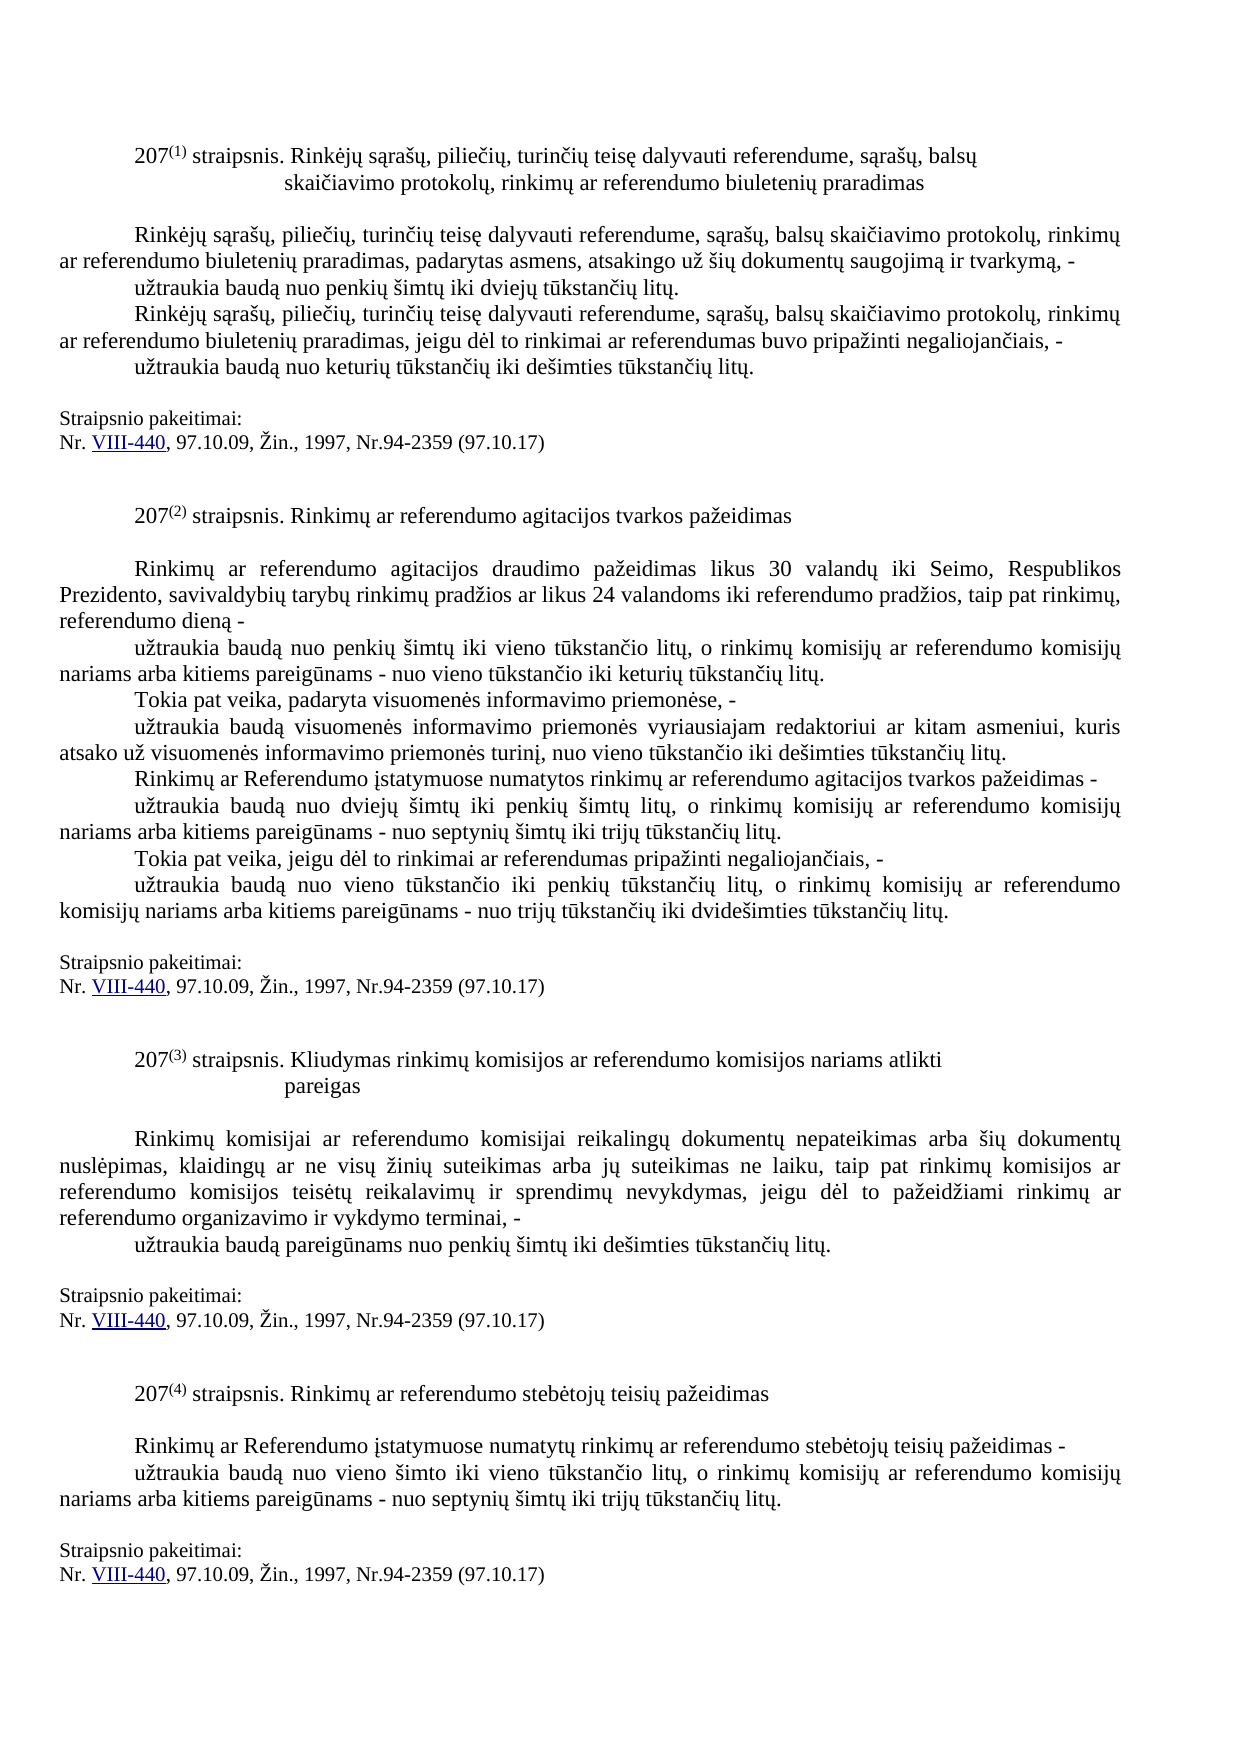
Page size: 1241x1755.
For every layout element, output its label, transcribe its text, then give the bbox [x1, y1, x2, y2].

text užtraukia baudą nuo dviejų šimtų iki penkių šimtų litų, o rinkimų komisijų ar referendumo komisijų nariams arba kitiems pareigūnams - nuo septynių šimtų iki trijų tūkstančių litų. [59, 792, 1122, 844]
text užtraukia baudą nuo vieno tūkstančio iki penkių tūkstančių litų, o rinkimų komisijų ar referendumo komisijų nariams arba kitiems pareigūnams - nuo trijų tūkstančių iki dvidešimties tūkstančių litų. [59, 871, 1122, 924]
text užtraukia baudą nuo vieno šimto iki vieno tūkstančio litų, o rinkimų komisijų ar referendumo komisijų nariams arba kitiems pareigūnams - nuo septynių šimtų iki trijų tūkstančių litų. [59, 1459, 1122, 1511]
text Tokia pat veika, jeigu dėl to rinkimai ar referendumas pripažinti negaliojančiais, - [59, 844, 1122, 871]
text Nr. VIII-440, 97.10.09, Žin., 1997, Nr.94-2359 (97.10.17) [59, 974, 1122, 998]
text užtraukia baudą visuomenės informavimo priemonės vyriausiajam redaktoriui ar kitam asmeniui, kuris atsako už visuomenės informavimo priemonės turinį, nuo vieno tūkstančio iki dešimties tūkstančių litų. [59, 713, 1122, 766]
text Straipsnio pakeitimai: [59, 1283, 1122, 1307]
text Rinkėjų sąrašų, piliečių, turinčių teisę dalyvauti referendume, sąrašų, balsų skaičiavimo protokolų, rinkimų ar referendumo biuletenių praradimas, padarytas asmens, atsakingo už šių dokumentų saugojimą ir tvarkymą, - [59, 221, 1122, 274]
text užtraukia baudą nuo penkių šimtų iki dviejų tūkstančių litų. [59, 274, 1122, 300]
text 207(3) straipsnis. Kliudymas rinkimų komisijos ar referendumo komisijos nariams atlikti [134, 1046, 1122, 1073]
text 207(4) straipsnis. Rinkimų ar referendumo stebėtojų teisių pažeidimas [59, 1380, 1122, 1406]
text Rinkimų komisijai ar referendumo komisijai reikalingų dokumentų nepateikimas arba šių dokumentų nuslėpimas, klaidingų ar ne visų žinių suteikimas arba jų suteikimas ne laiku, taip pat rinkimų komisijos ar referendumo komisijos teisėtų reikalavimų ir sprendimų nevykdymas, jeigu dėl to pažeidžiami rinkimų ar referendumo organizavimo ir vykdymo terminai, - [59, 1125, 1122, 1231]
text Straipsnio pakeitimai: [59, 950, 1122, 974]
text 207(1) straipsnis. Rinkėjų sąrašų, piliečių, turinčių teisę dalyvauti referendume, sąrašų, balsų [134, 142, 1122, 168]
text pareigas [284, 1073, 1122, 1099]
text užtraukia baudą nuo keturių tūkstančių iki dešimties tūkstančių litų. [59, 353, 1122, 379]
text 207(2) straipsnis. Rinkimų ar referendumo agitacijos tvarkos pažeidimas [59, 502, 1122, 528]
text Rinkimų ar referendumo agitacijos draudimo pažeidimas likus 30 valandų iki Seimo, Respublikos Prezidento, savivaldybių tarybų rinkimų pradžios ar likus 24 valandoms iki referendumo pradžios, taip pat rinkimų, referendumo dieną - [59, 555, 1122, 634]
text užtraukia baudą nuo penkių šimtų iki vieno tūkstančio litų, o rinkimų komisijų ar referendumo komisijų nariams arba kitiems pareigūnams - nuo vieno tūkstančio iki keturių tūkstančių litų. [59, 634, 1122, 686]
text Rinkimų ar Referendumo įstatymuose numatytų rinkimų ar referendumo stebėtojų teisių pažeidimas - [59, 1432, 1122, 1459]
text Rinkimų ar Referendumo įstatymuose numatytos rinkimų ar referendumo agitacijos tvarkos pažeidimas - [59, 766, 1122, 792]
text Straipsnio pakeitimai: [59, 406, 1122, 430]
text Straipsnio pakeitimai: [59, 1538, 1122, 1562]
text Rinkėjų sąrašų, piliečių, turinčių teisę dalyvauti referendume, sąrašų, balsų skaičiavimo protokolų, rinkimų ar referendumo biuletenių praradimas, jeigu dėl to rinkimai ar referendumas buvo pripažinti negaliojančiais, - [59, 300, 1122, 353]
text skaičiavimo protokolų, rinkimų ar referendumo biuletenių praradimas [284, 168, 1122, 195]
text Nr. VIII-440, 97.10.09, Žin., 1997, Nr.94-2359 (97.10.17) [59, 430, 1122, 454]
text Nr. VIII-440, 97.10.09, Žin., 1997, Nr.94-2359 (97.10.17) [59, 1562, 1122, 1586]
text Tokia pat veika, padaryta visuomenės informavimo priemonėse, - [59, 686, 1122, 713]
text užtraukia baudą pareigūnams nuo penkių šimtų iki dešimties tūkstančių litų. [59, 1231, 1122, 1257]
text Nr. VIII-440, 97.10.09, Žin., 1997, Nr.94-2359 (97.10.17) [59, 1307, 1122, 1332]
